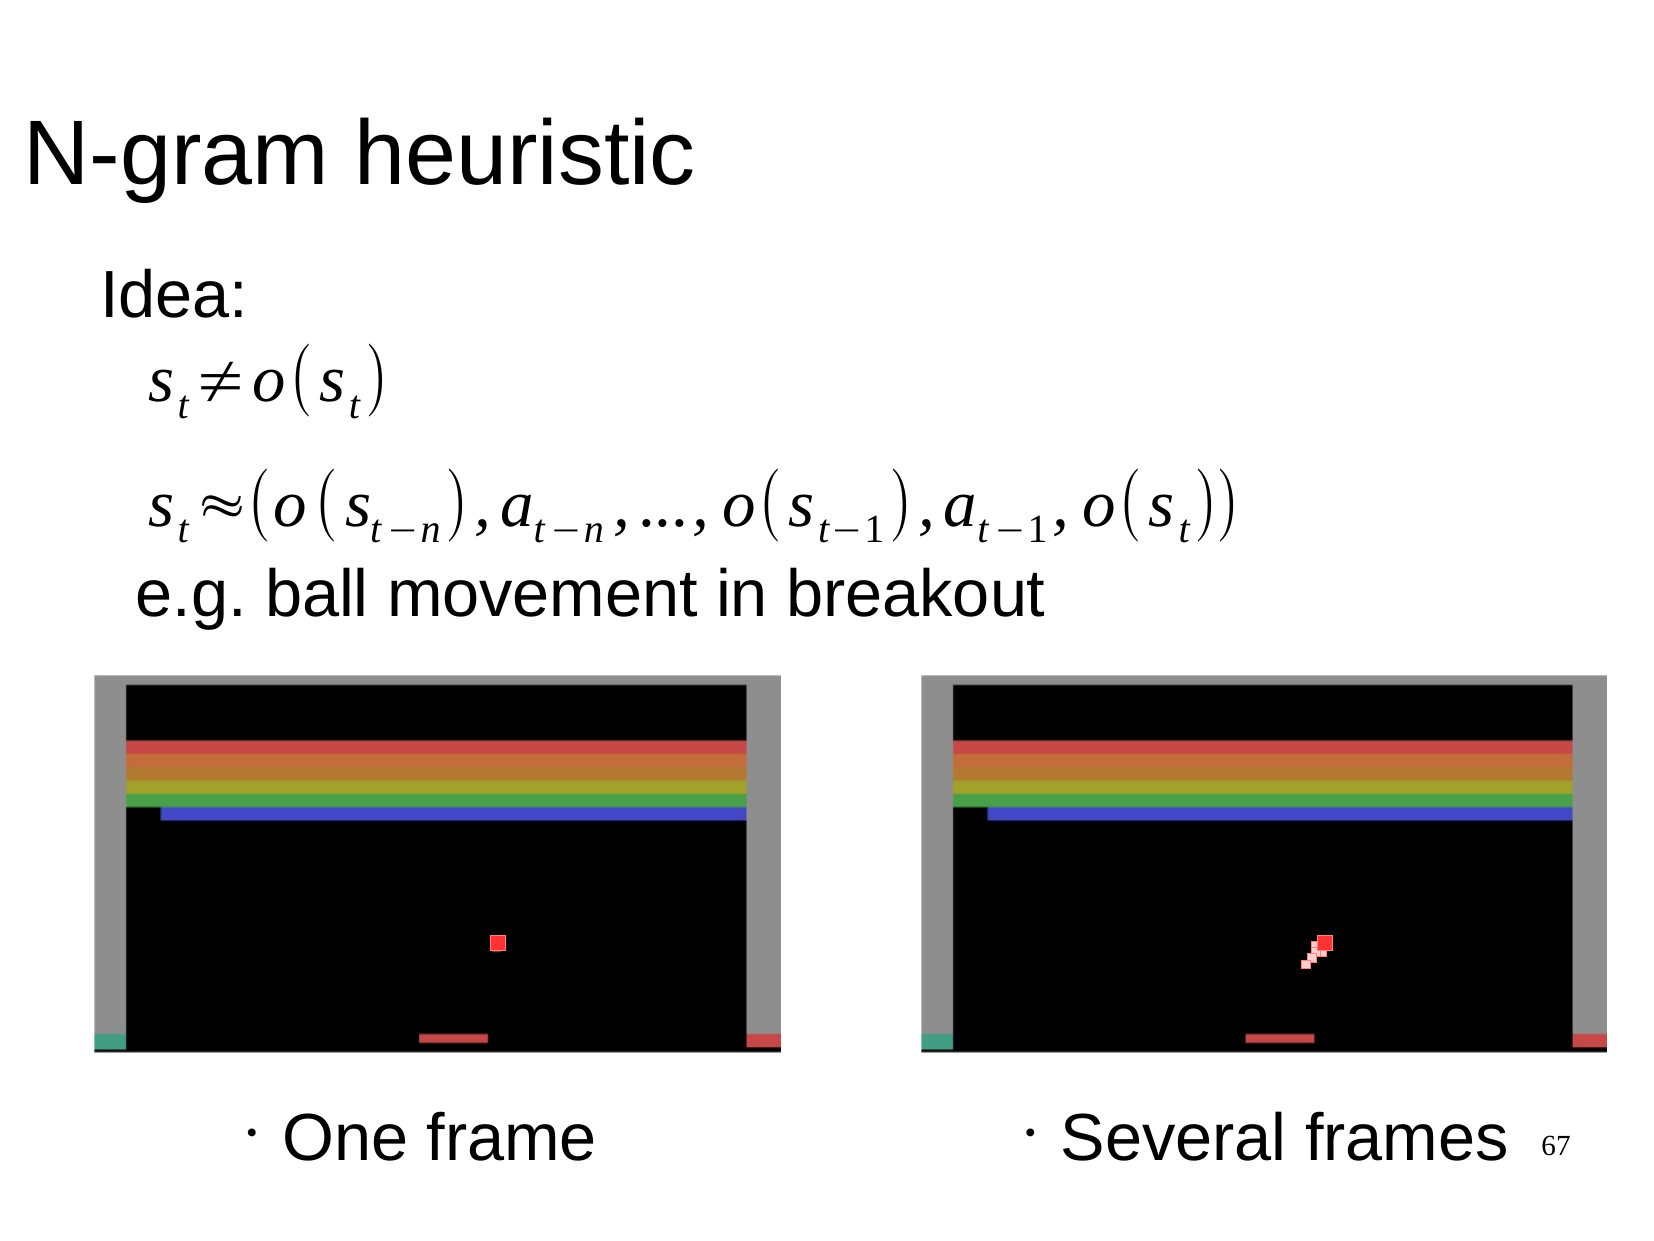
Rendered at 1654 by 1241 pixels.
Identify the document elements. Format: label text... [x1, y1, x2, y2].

picture [921, 675, 1607, 1053]
picture [94, 675, 781, 1053]
title N-gram heuristic [23, 49, 1512, 257]
text_box [1301, 935, 1333, 969]
chart [131, 463, 1256, 550]
text_box Several frames [837, 1099, 1654, 1175]
chart [131, 339, 403, 426]
text_box Idea: e.g. ball movement in breakout [64, 238, 1255, 649]
text_box [490, 935, 506, 951]
text_box One frame [10, 1099, 837, 1175]
